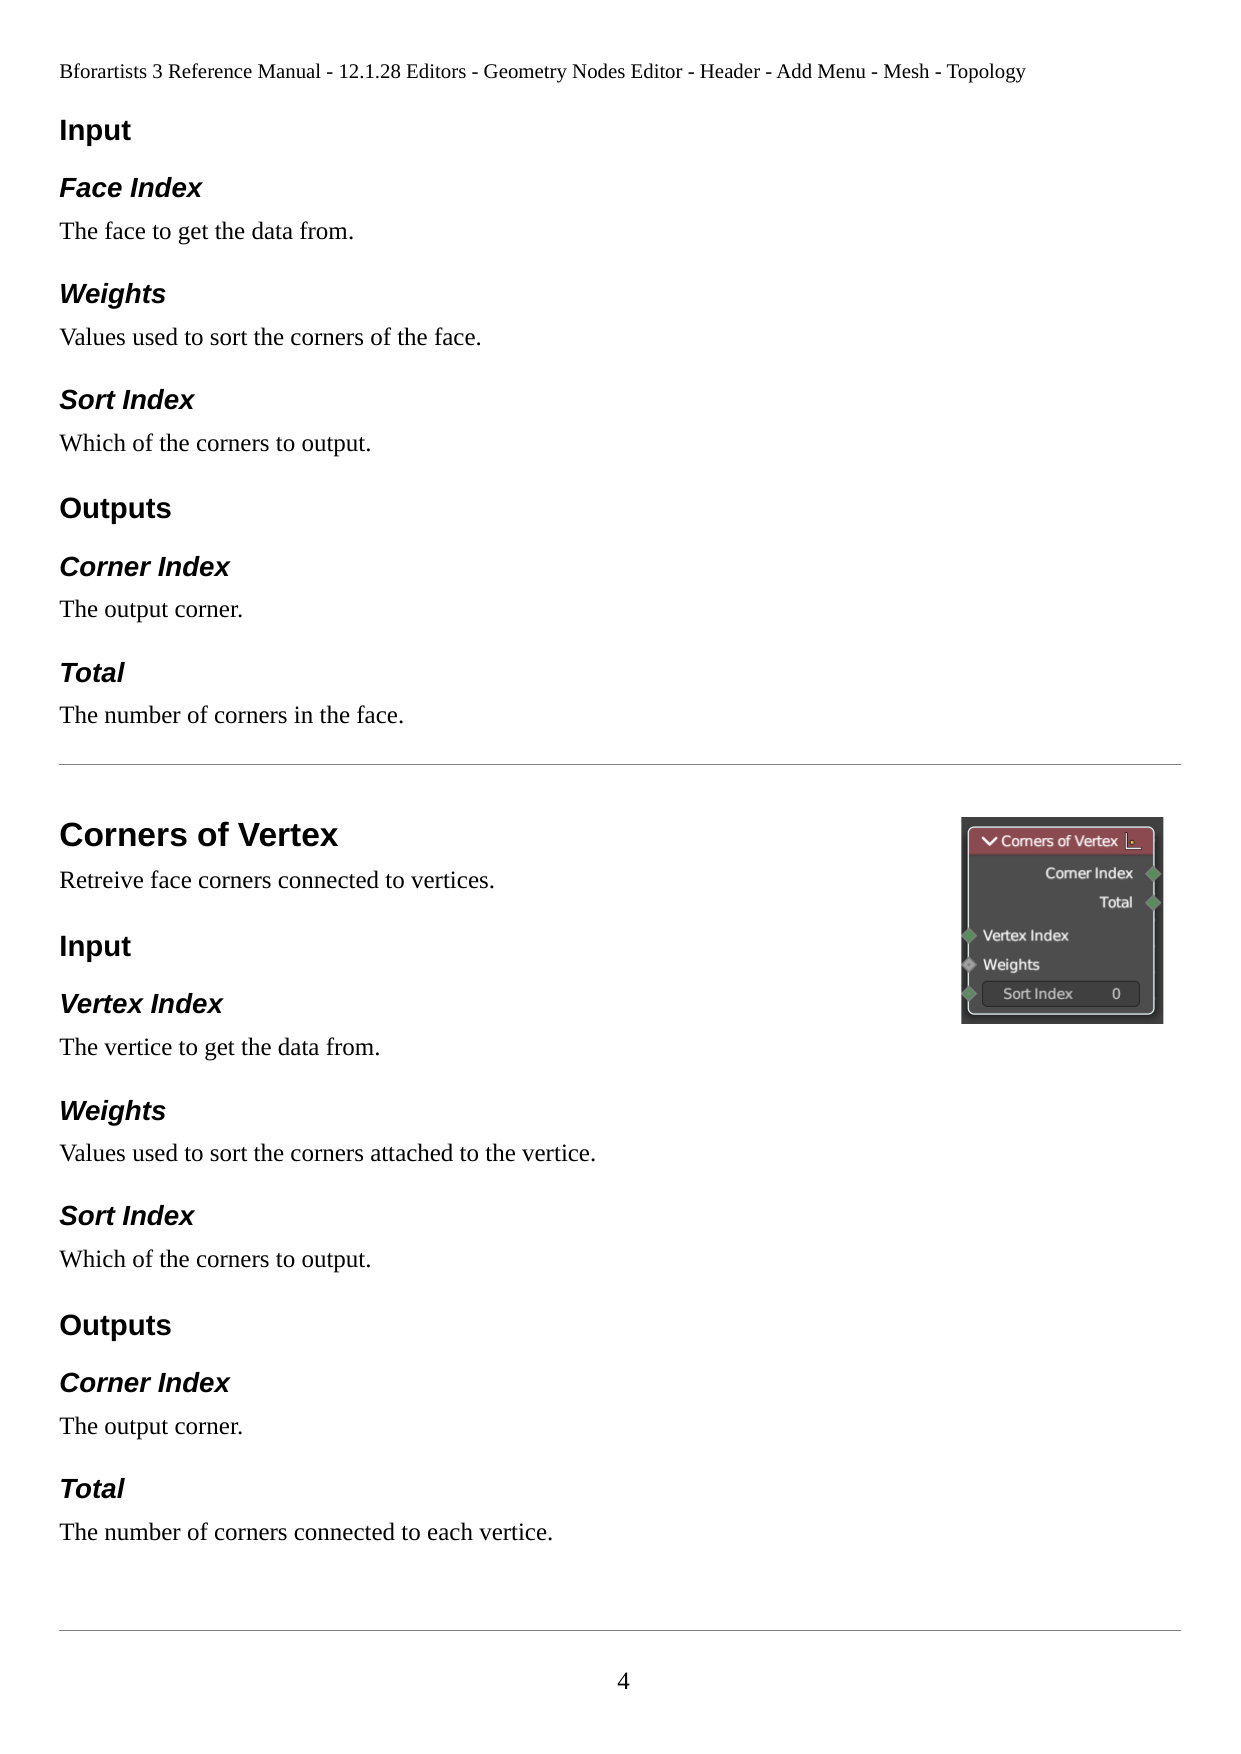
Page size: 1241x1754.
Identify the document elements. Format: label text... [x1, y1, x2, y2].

subtitle Sort Index [59, 383, 1181, 415]
picture [961, 817, 1164, 1024]
subtitle Sort Index [59, 1200, 1181, 1232]
text Values used to sort the corners of the face. [59, 322, 1181, 350]
subtitle Corner Index [59, 550, 1181, 582]
text The vertice to get the data from. [59, 1032, 1181, 1061]
subtitle [1164, 929, 1181, 963]
text Which of the corners to output. [59, 1244, 1181, 1273]
subtitle Outputs [59, 1308, 1181, 1342]
subtitle Input [59, 113, 1181, 146]
subtitle Corners of Vertex [59, 814, 1181, 853]
subtitle Total [59, 1472, 1181, 1504]
subtitle Input [59, 929, 961, 963]
subtitle Outputs [59, 491, 1181, 525]
text Values used to sort the corners attached to the vertice. [59, 1138, 1181, 1167]
text The number of corners connected to each vertice. [59, 1517, 1181, 1546]
text Which of the corners to output. [59, 428, 1181, 456]
text The number of corners in the face. [59, 700, 1181, 729]
subtitle Weights [59, 1094, 1181, 1126]
subtitle Weights [59, 277, 1181, 309]
text The output corner. [59, 1411, 1181, 1440]
text The face to get the data from. [59, 216, 1181, 244]
subtitle Face Index [59, 171, 1181, 203]
subtitle [1164, 988, 1181, 1020]
text Retreive face corners connected to vertices. [59, 866, 961, 894]
subtitle Total [59, 656, 1181, 688]
subtitle Vertex Index [59, 988, 961, 1020]
subtitle Corner Index [59, 1367, 1181, 1398]
text The output corner. [59, 594, 1181, 623]
